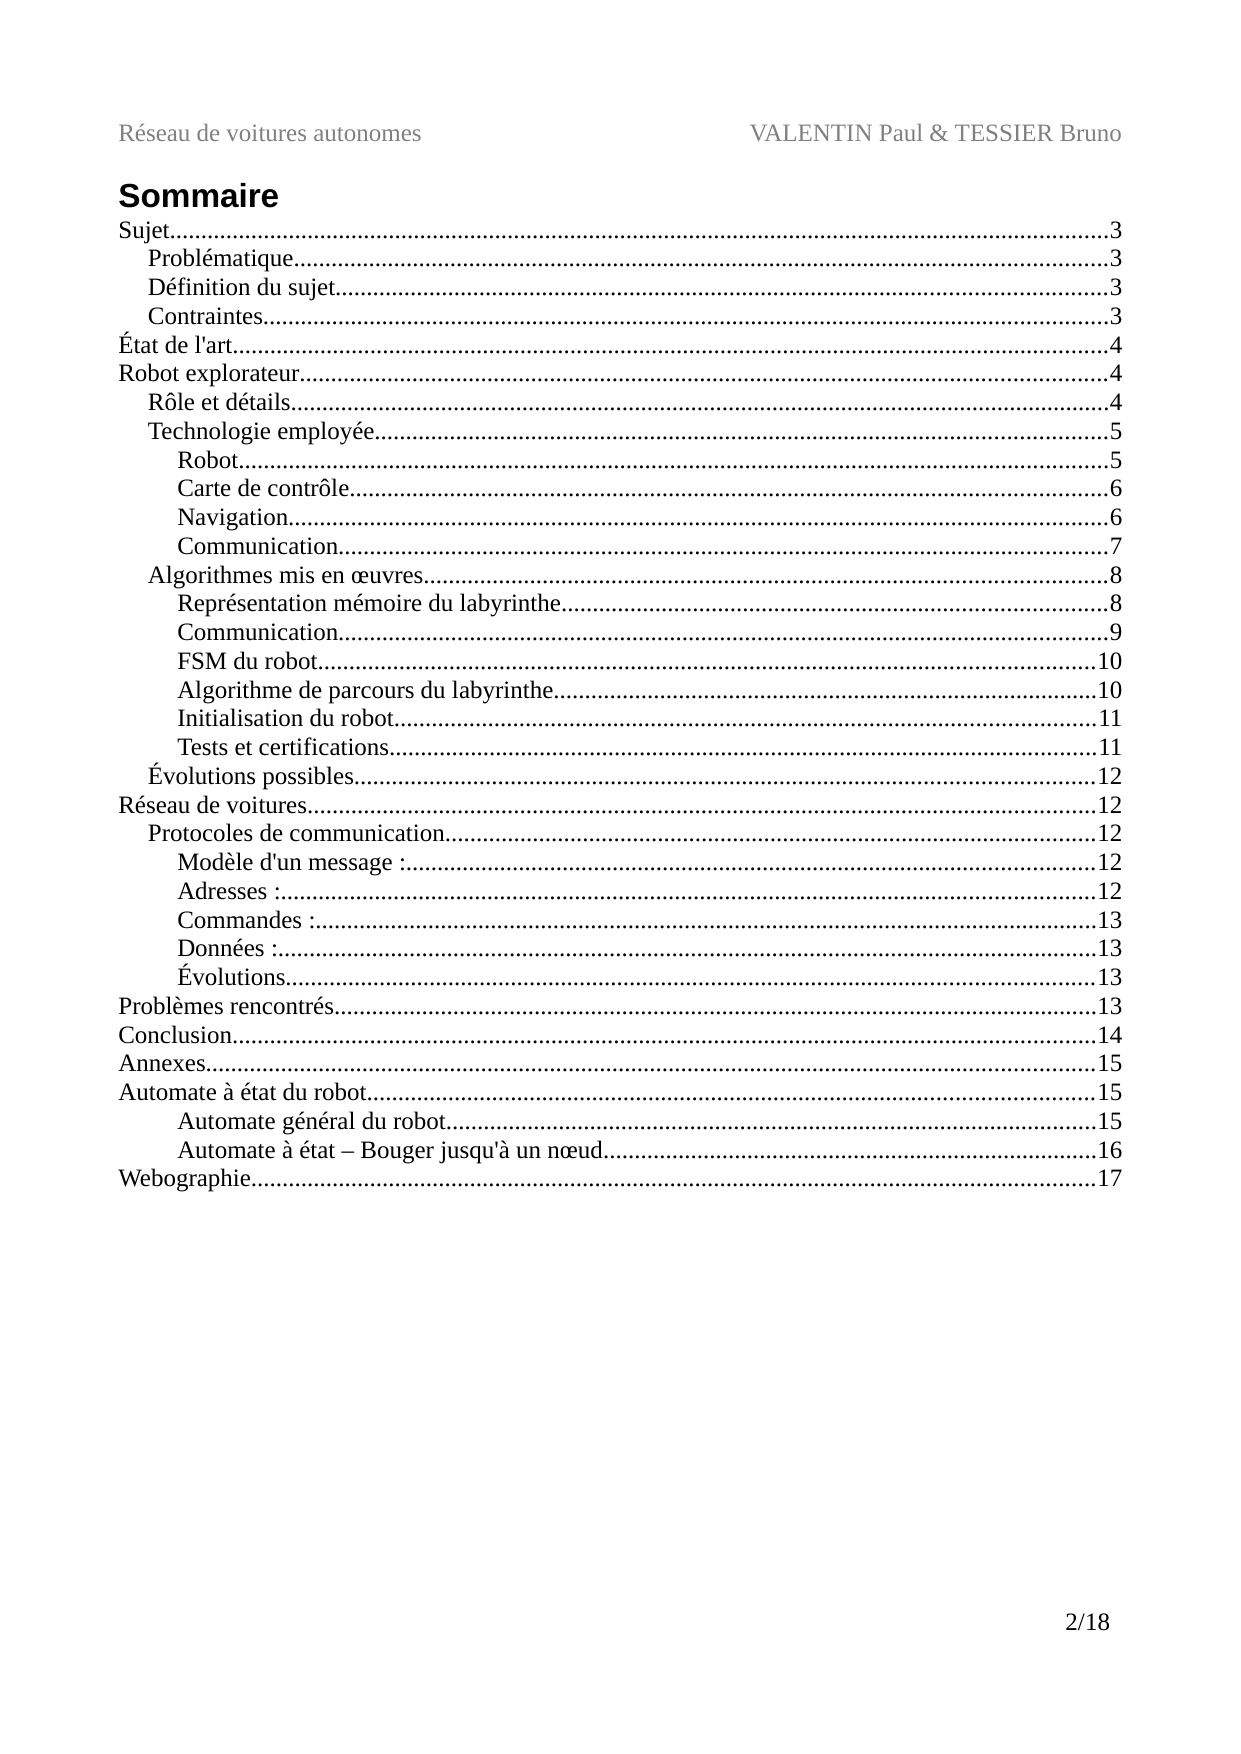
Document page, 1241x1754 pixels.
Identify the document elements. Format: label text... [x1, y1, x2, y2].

text Conclusion 14 [118, 1020, 1122, 1048]
subtitle Sommaire [118, 176, 1122, 215]
text Initialisation du robot 11 [177, 703, 1122, 732]
text Navigation 6 [177, 502, 1122, 531]
text Problèmes rencontrés 13 [118, 991, 1122, 1020]
text Robot explorateur 4 [118, 358, 1122, 387]
text Évolutions 13 [177, 962, 1122, 991]
text Évolutions possibles 12 [148, 761, 1122, 790]
text Automate général du robot 15 [177, 1106, 1122, 1135]
text Contraintes 3 [148, 301, 1122, 330]
text Algorithme de parcours du labyrinthe 10 [177, 675, 1122, 703]
text État de l'art 4 [118, 330, 1122, 358]
text Communication 9 [177, 617, 1122, 646]
text Annexes 15 [118, 1048, 1122, 1077]
text Commandes : 13 [177, 905, 1122, 933]
text Automate à état du robot 15 [118, 1077, 1122, 1106]
text Tests et certifications 11 [177, 732, 1122, 761]
text Adresses : 12 [177, 876, 1122, 905]
text Webographie 17 [118, 1163, 1122, 1192]
text Technologie employée 5 [148, 416, 1122, 445]
text Modèle d'un message : 12 [177, 847, 1122, 876]
text Communication 7 [177, 531, 1122, 560]
text Réseau de voitures 12 [118, 790, 1122, 818]
text Rôle et détails 4 [148, 387, 1122, 416]
text Données : 13 [177, 933, 1122, 962]
text Sujet 3 [118, 215, 1122, 243]
text Carte de contrôle 6 [177, 473, 1122, 502]
text Protocoles de communication 12 [148, 818, 1122, 847]
text FSM du robot 10 [177, 646, 1122, 675]
text Algorithmes mis en œuvres 8 [148, 560, 1122, 588]
text Robot 5 [177, 445, 1122, 473]
text Automate à état – Bouger jusqu'à un nœud 16 [177, 1135, 1122, 1163]
text Représentation mémoire du labyrinthe 8 [177, 588, 1122, 617]
text Définition du sujet 3 [148, 272, 1122, 301]
text Problématique 3 [148, 243, 1122, 272]
